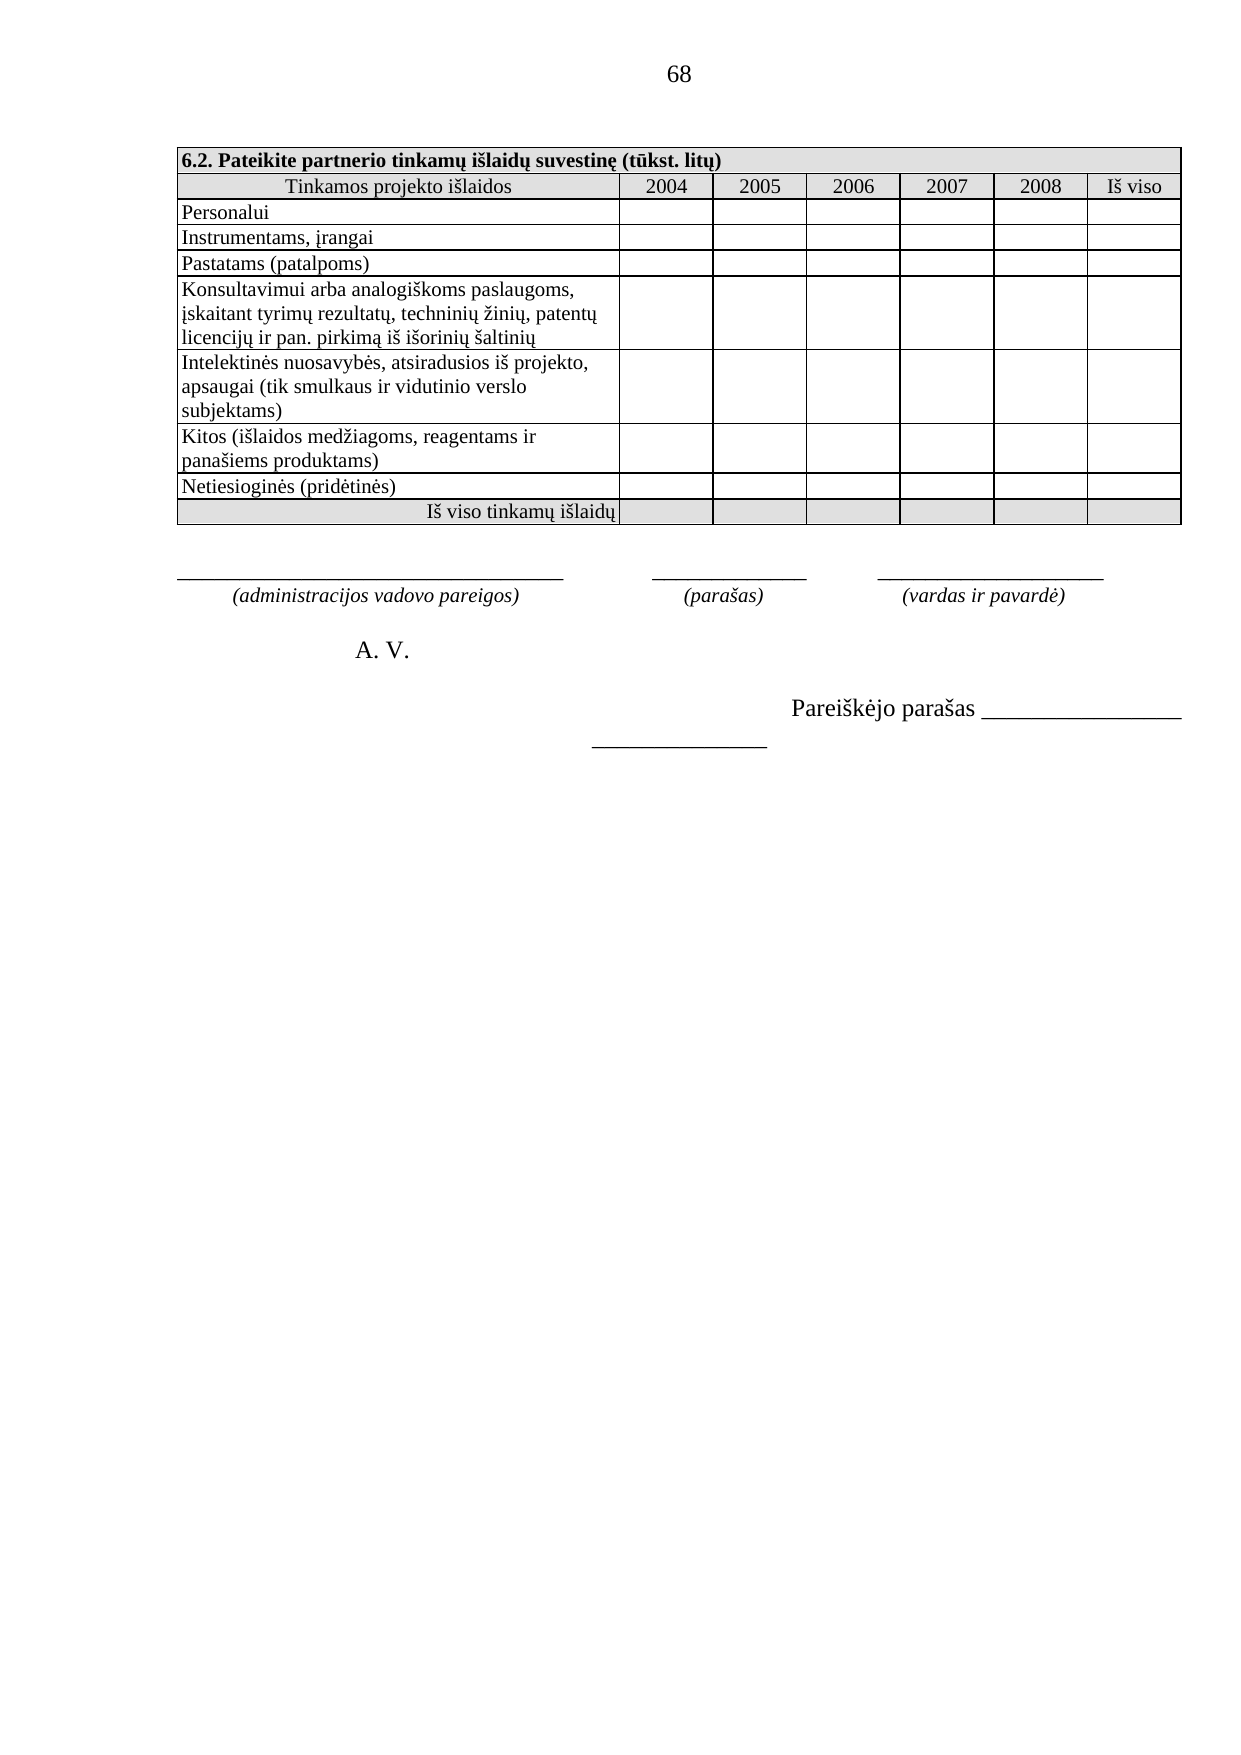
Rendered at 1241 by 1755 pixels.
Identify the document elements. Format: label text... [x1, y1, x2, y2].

table_cell [1083, 474, 1087, 498]
table_header 6.2. Pateikite partnerio tinkamų išlaidų suvestinę (tūkst. litų) [178, 148, 1180, 172]
table_cell 2005 [714, 174, 806, 198]
table_cell [1088, 200, 1092, 224]
table_cell [802, 200, 806, 224]
table_cell [714, 350, 806, 422]
table_cell [1088, 350, 1180, 422]
table_cell [1088, 225, 1092, 249]
table_cell [807, 251, 811, 275]
table_cell [620, 251, 624, 275]
table_cell Tinkamos projekto išlaidos [178, 174, 619, 198]
table_cell [995, 424, 1087, 472]
table_cell [714, 277, 806, 349]
table_cell 2004 [620, 174, 712, 198]
table_cell [807, 474, 811, 498]
table_cell [620, 277, 712, 349]
table_cell [807, 500, 899, 523]
text A. V. [281, 635, 1181, 664]
table_cell [1083, 225, 1087, 249]
table_cell [802, 225, 806, 249]
table_cell Iš viso tinkamų išlaidų [178, 500, 619, 523]
text Pareiškėjo parašas ________________ [177, 693, 1181, 722]
table_cell [1088, 277, 1180, 349]
table_cell [620, 350, 712, 422]
table_cell [807, 424, 899, 472]
table_cell [802, 474, 806, 498]
table_cell [1088, 500, 1180, 523]
table_cell 2006 [807, 174, 899, 198]
table_cell [620, 424, 712, 472]
table_cell [802, 251, 806, 275]
table_cell [807, 277, 899, 349]
table_cell [620, 474, 624, 498]
table_cell [714, 424, 806, 472]
table_cell [901, 500, 993, 523]
table_cell [995, 500, 1087, 523]
table_cell [995, 350, 1087, 422]
table_cell [901, 350, 993, 422]
table_cell [620, 200, 624, 224]
table_cell [807, 225, 811, 249]
table_cell 2007 [901, 174, 993, 198]
table_cell [901, 277, 993, 349]
table_cell [807, 350, 899, 422]
table_cell [620, 500, 712, 523]
table_cell [1083, 251, 1087, 275]
table_cell [1088, 474, 1092, 498]
table_cell Iš viso [1088, 174, 1180, 198]
table_cell [620, 225, 624, 249]
table_cell [1088, 251, 1092, 275]
table_cell [901, 424, 993, 472]
table_cell 2008 [995, 174, 1087, 198]
text (administracijos vadovo pareigos) (parašas) (vardas ir pavardė) [177, 582, 1181, 607]
text ______________ [177, 722, 1181, 750]
table_cell [714, 500, 806, 523]
table_cell [1083, 200, 1087, 224]
table_cell [807, 200, 811, 224]
table_cell [1088, 424, 1180, 472]
table_cell [995, 277, 1087, 349]
